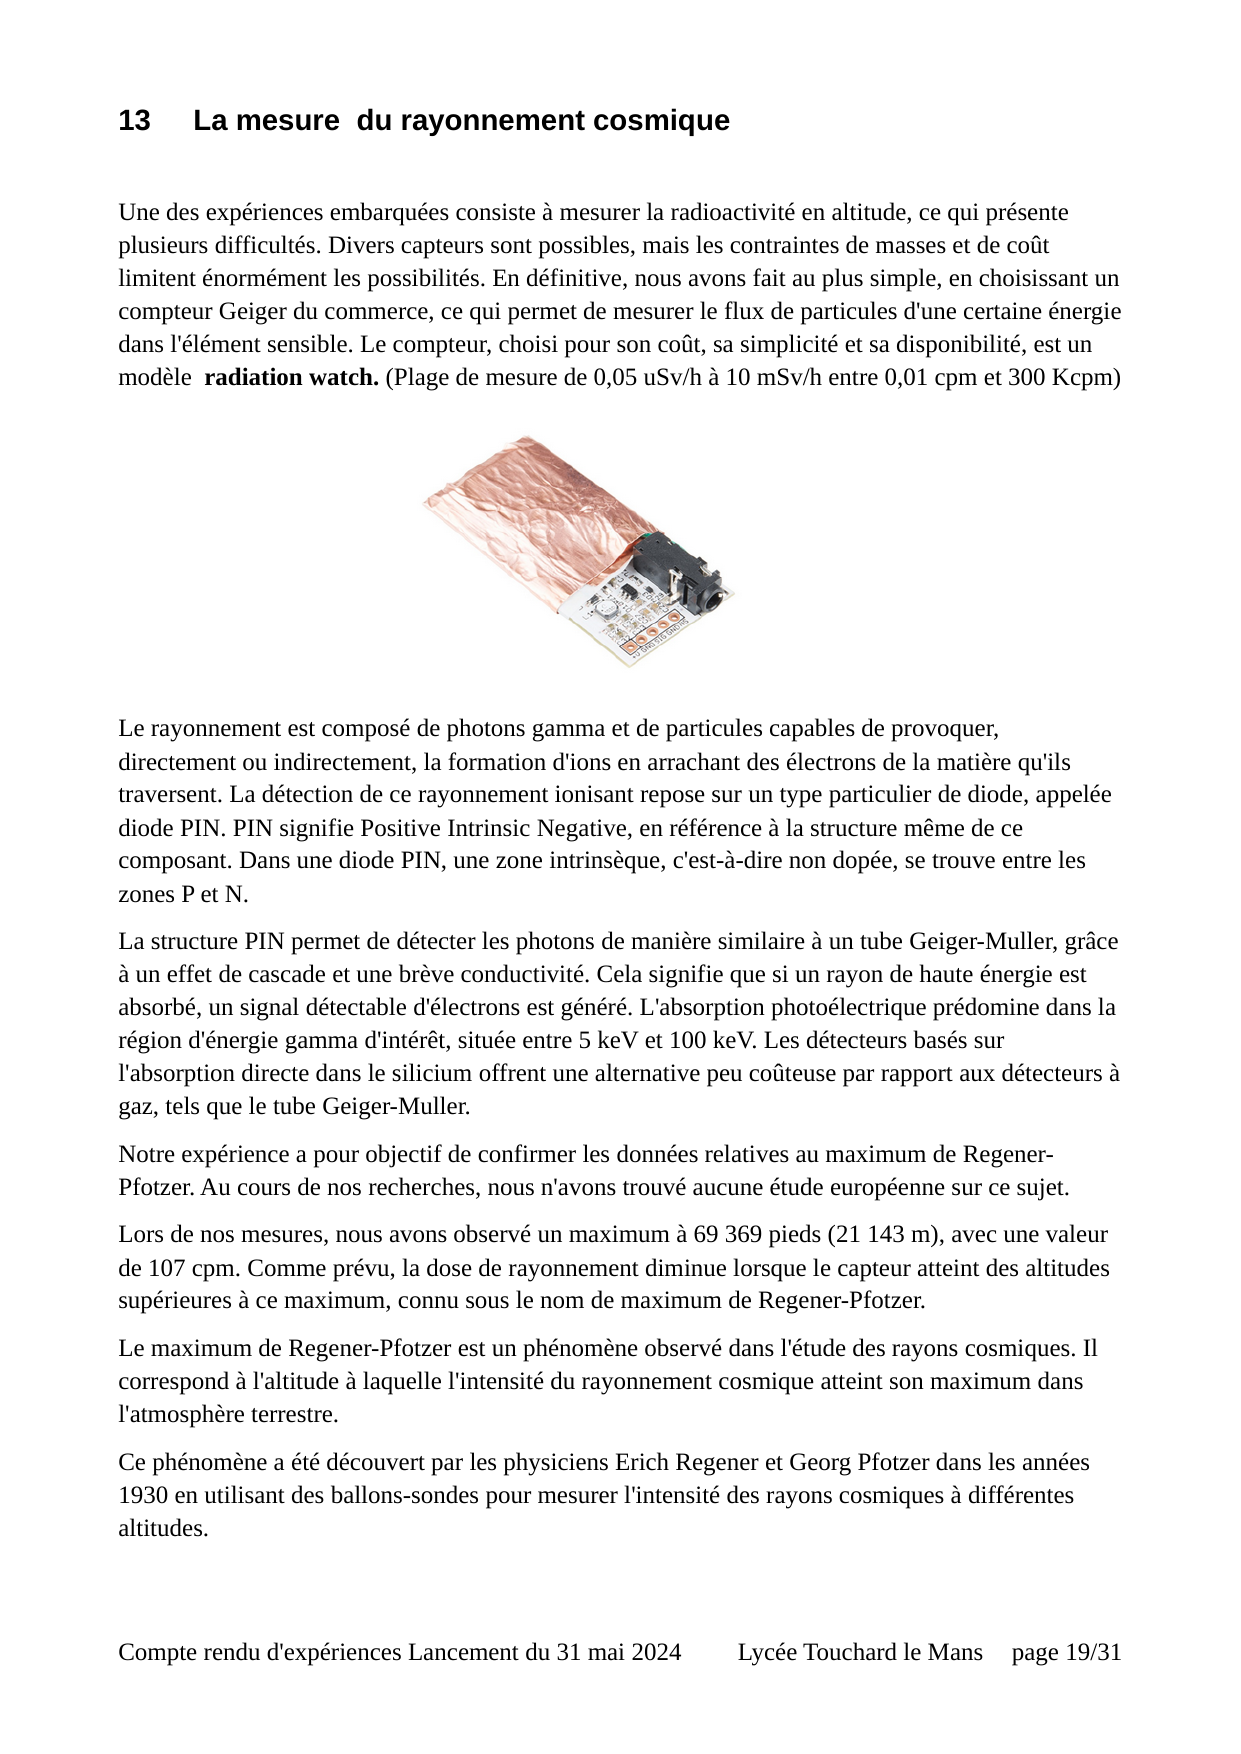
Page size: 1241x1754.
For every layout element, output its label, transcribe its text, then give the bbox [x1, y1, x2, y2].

picture [379, 397, 787, 691]
text Le rayonnement est composé de photons gamma et de particules capables de provoquer, directement ou indirectement, la formation d'ions en arrachant des électrons de la matière qu'ils traversent. La détection de ce rayonnement ionisant repose sur un type particulier de diode, appelée diode PIN. PIN signifie Positive Intrinsic Negative, en référence à la structure même de ce composant. Dans une diode PIN, une zone intrinsèque, c'est-à-dire non dopée, se trouve entre les zones P et N. [118, 691, 1122, 907]
text Lors de nos mesures, nous avons observé un maximum à 69 369 pieds (21 143 m), avec une valeur de 107 cpm. Comme prévu, la dose de rayonnement diminue lorsque le capteur atteint des altitudes supérieures à ce maximum, connu sous le nom de maximum de Regener-Pfotzer. [118, 1219, 1122, 1314]
text Une des expériences embarquées consiste à mesurer la radioactivité en altitude, ce qui présente plusieurs difficultés. Divers capteurs sont possibles, mais les contraintes de masses et de coût limitent énormément les possibilités. En définitive, nous avons fait au plus simple, en choisissant un compteur Geiger du commerce, ce qui permet de mesurer le flux de particules d'une certaine énergie dans l'élément sensible. Le compteur, choisi pour son coût, sa simplicité et sa disponibilité, est un modèle radiation watch. (Plage de mesure de 0,05 uSv/h à 10 mSv/h entre 0,01 cpm et 300 Kcpm) [118, 197, 1122, 391]
text La structure PIN permet de détecter les photons de manière similaire à un tube Geiger-Muller, grâce à un effet de cascade et une brève conductivité. Cela signifie que si un rayon de haute énergie est absorbé, un signal détectable d'électrons est généré. L'absorption photoélectrique prédomine dans la région d'énergie gamma d'intérêt, située entre 5 keV et 100 keV. Les détecteurs basés sur l'absorption directe dans le silicium offrent une alternative peu coûteuse par rapport aux détecteurs à gaz, tels que le tube Geiger-Muller. [118, 926, 1122, 1120]
text Ce phénomène a été découvert par les physiciens Erich Regener et Georg Pfotzer dans les années 1930 en utilisant des ballons-sondes pour mesurer l'intensité des rayons cosmiques à différentes altitudes. [118, 1447, 1122, 1542]
text Notre expérience a pour objectif de confirmer les données relatives au maximum de Regener-Pfotzer. Au cours de nos recherches, nous n'avons trouvé aucune étude européenne sur ce sujet. [118, 1139, 1122, 1201]
subtitle La mesure du rayonnement cosmique [118, 103, 1122, 137]
text Le maximum de Regener-Pfotzer est un phénomène observé dans l'étude des rayons cosmiques. Il correspond à l'altitude à laquelle l'intensité du rayonnement cosmique atteint son maximum dans l'atmosphère terrestre. [118, 1333, 1122, 1428]
